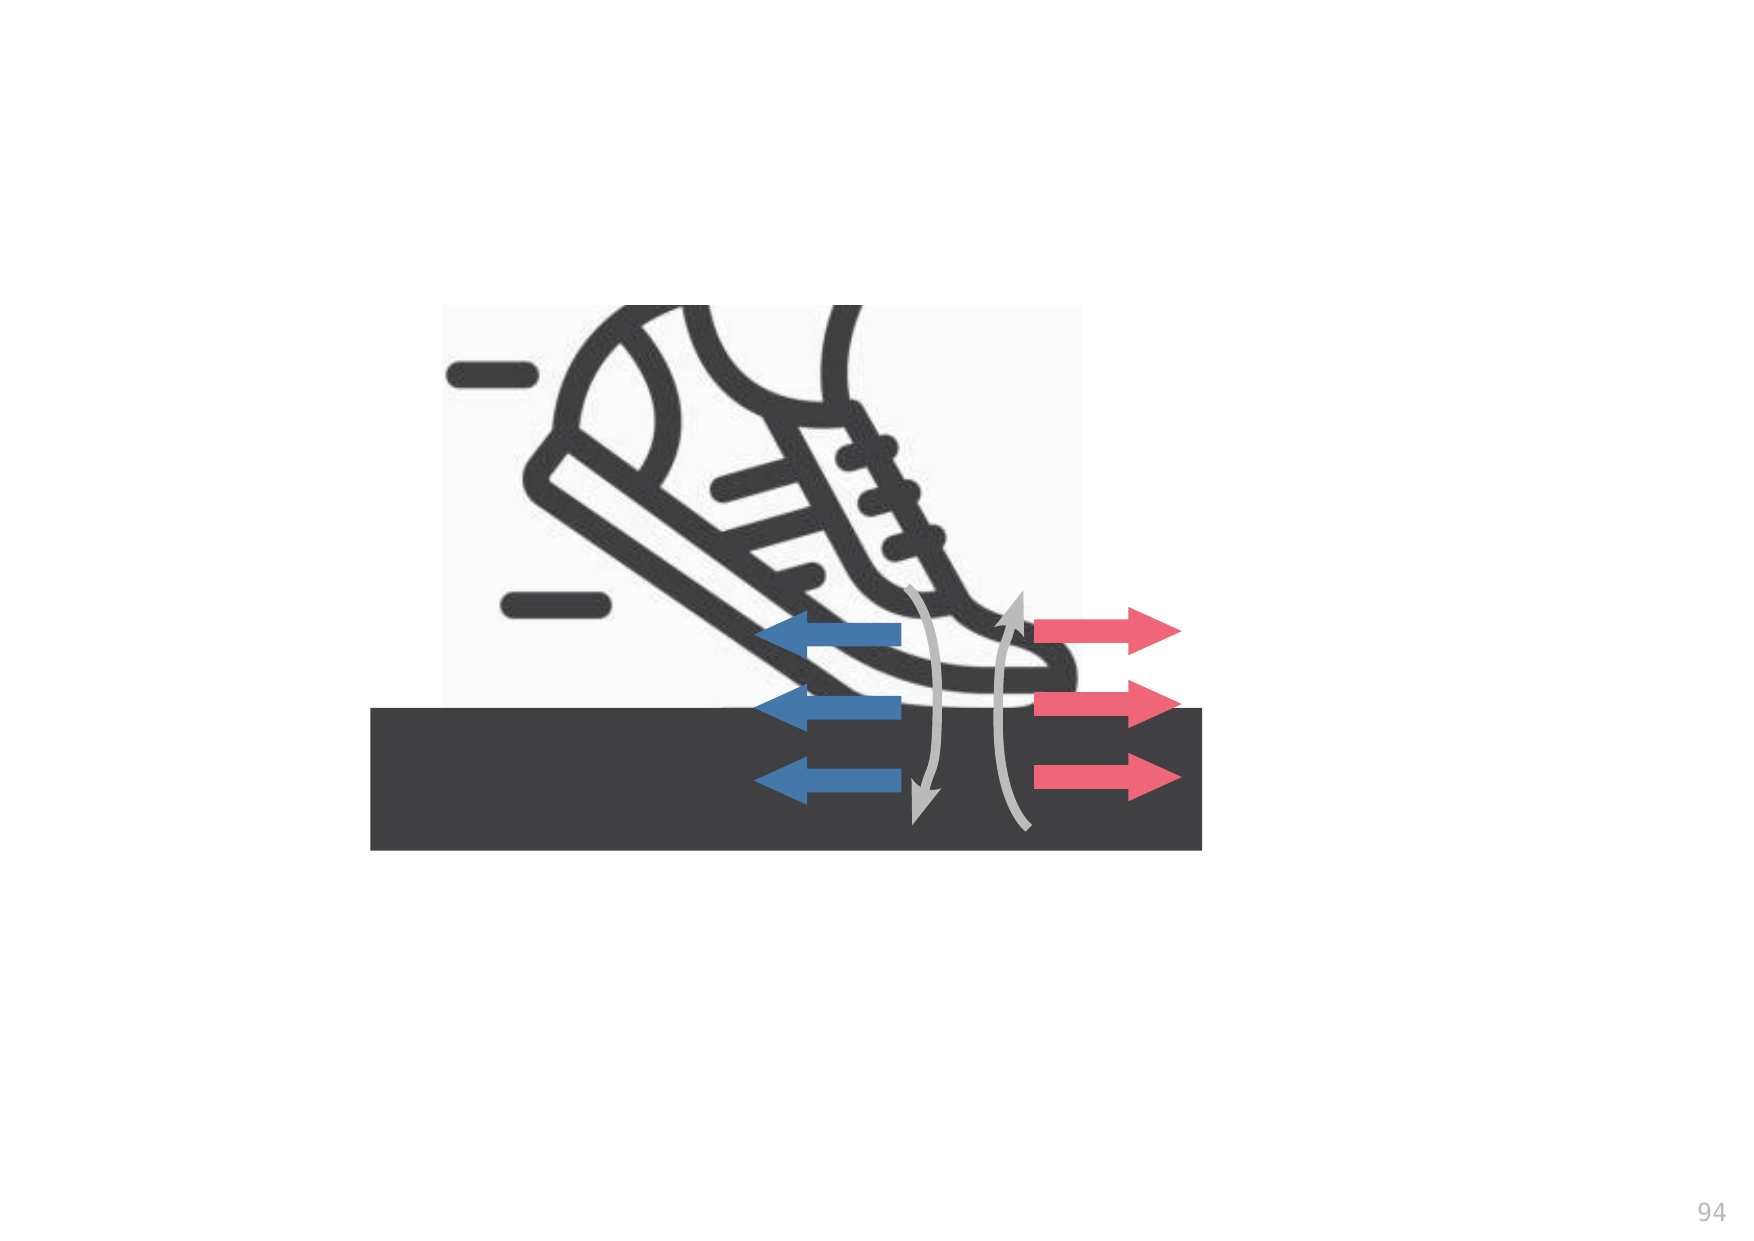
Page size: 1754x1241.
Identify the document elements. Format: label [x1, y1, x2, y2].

text_box [753, 610, 902, 659]
text_box [1034, 606, 1182, 656]
text_box [370, 679, 1203, 851]
picture [442, 305, 1083, 707]
